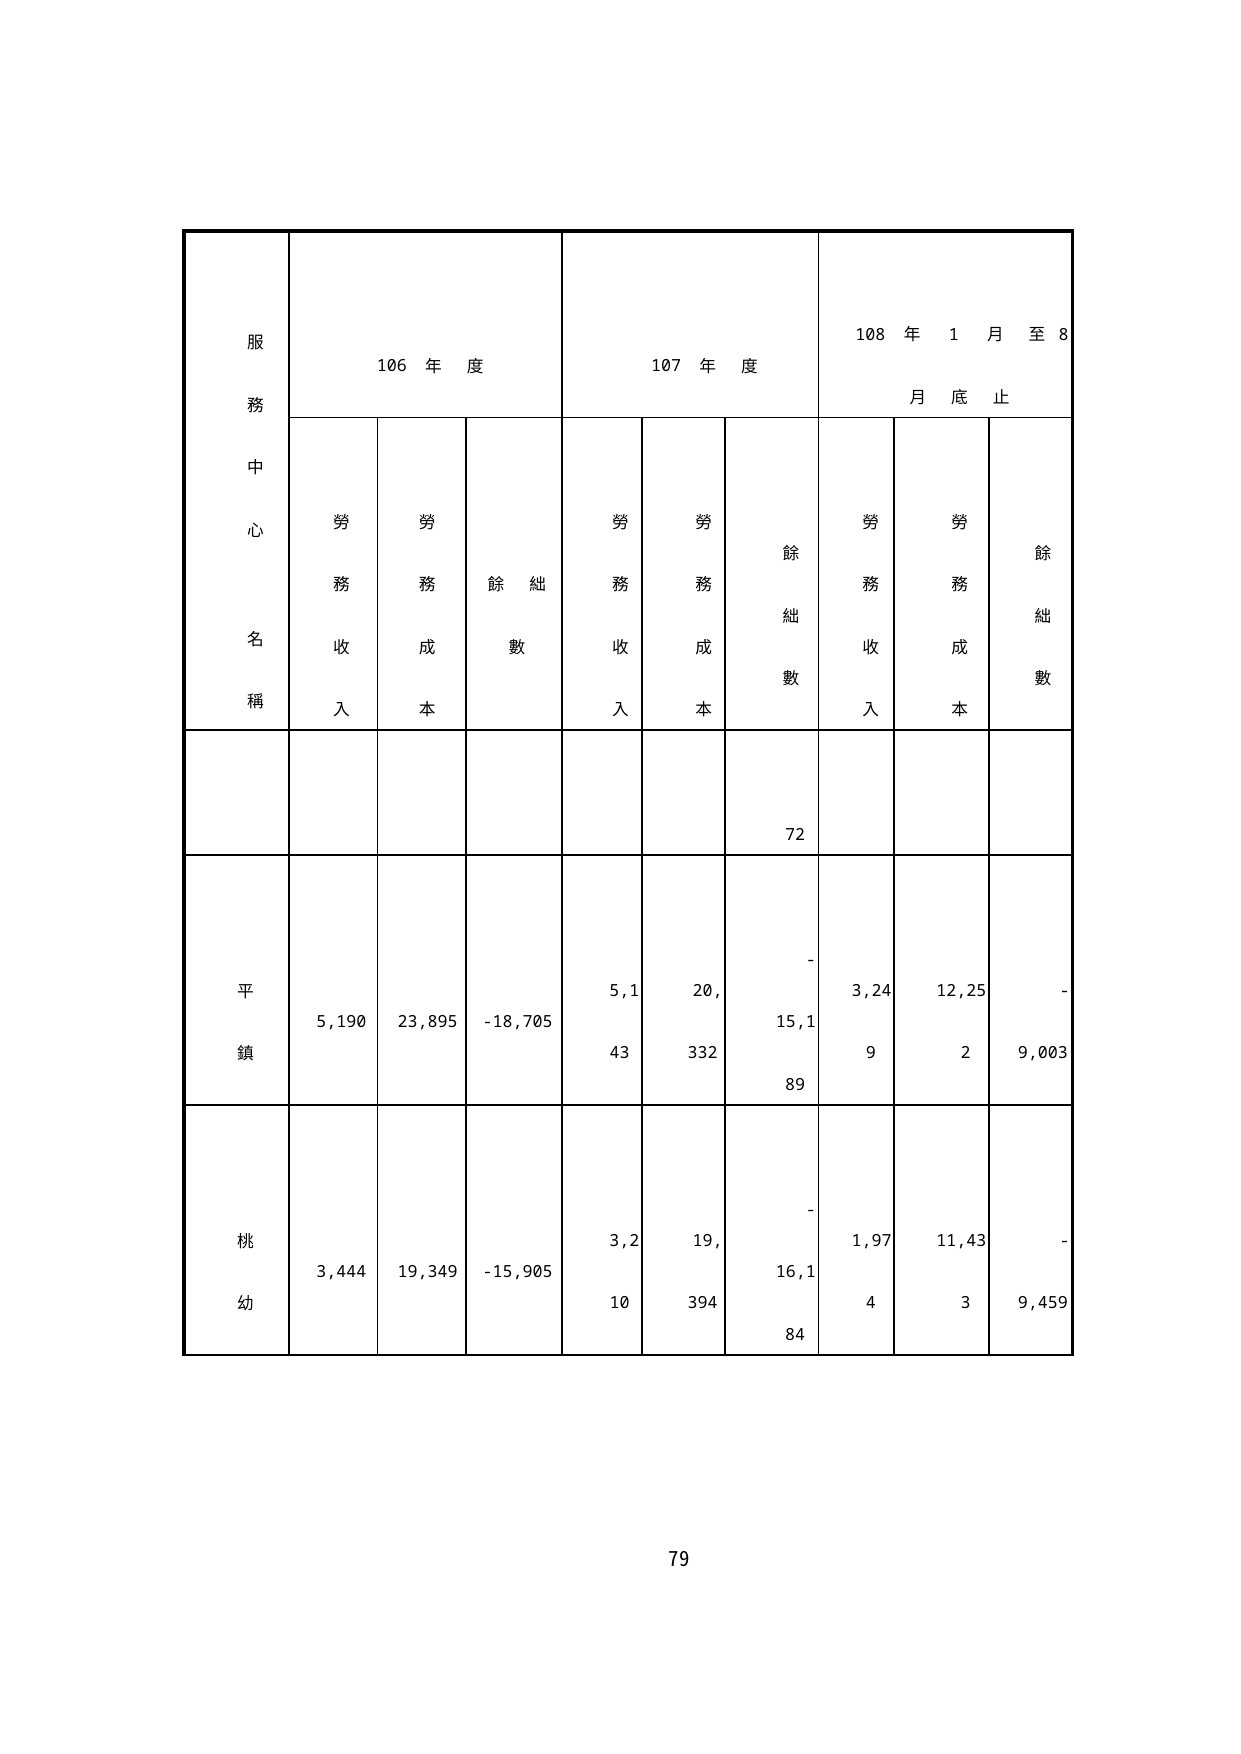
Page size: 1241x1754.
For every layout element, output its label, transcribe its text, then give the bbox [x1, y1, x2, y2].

table_cell 勞務成本 [378, 418, 465, 729]
table_cell 勞務收入 [563, 418, 641, 729]
table_cell [186, 731, 288, 854]
table_cell -9,003 [990, 856, 1071, 1104]
table_header 107年度 [563, 233, 818, 417]
table_cell [467, 731, 561, 854]
table_header 106年度 [290, 233, 561, 417]
table_cell 19,394 [643, 1106, 724, 1354]
table_cell 5,190 [290, 856, 377, 1104]
table_cell 23,895 [378, 856, 465, 1104]
table_cell 桃幼 [186, 1106, 288, 1354]
table_cell 12,252 [895, 856, 988, 1104]
table_cell 餘絀數 [726, 418, 818, 729]
table_cell [895, 731, 988, 854]
table_cell 72 [726, 731, 818, 854]
table_cell 餘絀數 [467, 418, 561, 729]
table_cell -16,184 [726, 1106, 818, 1354]
table_cell 3,444 [290, 1106, 377, 1354]
table_cell 勞務收入 [819, 418, 893, 729]
table_cell 5,143 [563, 856, 641, 1104]
table_cell 3,249 [819, 856, 893, 1104]
table_cell [990, 731, 1071, 854]
table_header 服務中心 名稱 [186, 233, 288, 729]
table_cell 勞務成本 [643, 418, 724, 729]
table_cell [643, 731, 724, 854]
table_cell -15,189 [726, 856, 818, 1104]
table_cell 1,974 [819, 1106, 893, 1354]
table_cell -9,459 [990, 1106, 1071, 1354]
table_cell 平鎮 [186, 856, 288, 1104]
table_cell 20,332 [643, 856, 724, 1104]
table_cell -18,705 [467, 856, 561, 1104]
table_cell [563, 731, 641, 854]
table_cell 19,349 [378, 1106, 465, 1354]
table_cell [290, 731, 377, 854]
table_cell -15,905 [467, 1106, 561, 1354]
table_cell 3,210 [563, 1106, 641, 1354]
table_header 108年1月至8月底止 [819, 233, 1071, 417]
table_cell 勞務成本 [895, 418, 988, 729]
table_cell 11,433 [895, 1106, 988, 1354]
table_cell [378, 731, 465, 854]
table_cell 勞務收入 [290, 418, 377, 729]
table_cell 餘絀數 [990, 418, 1071, 729]
table_cell [819, 731, 893, 854]
